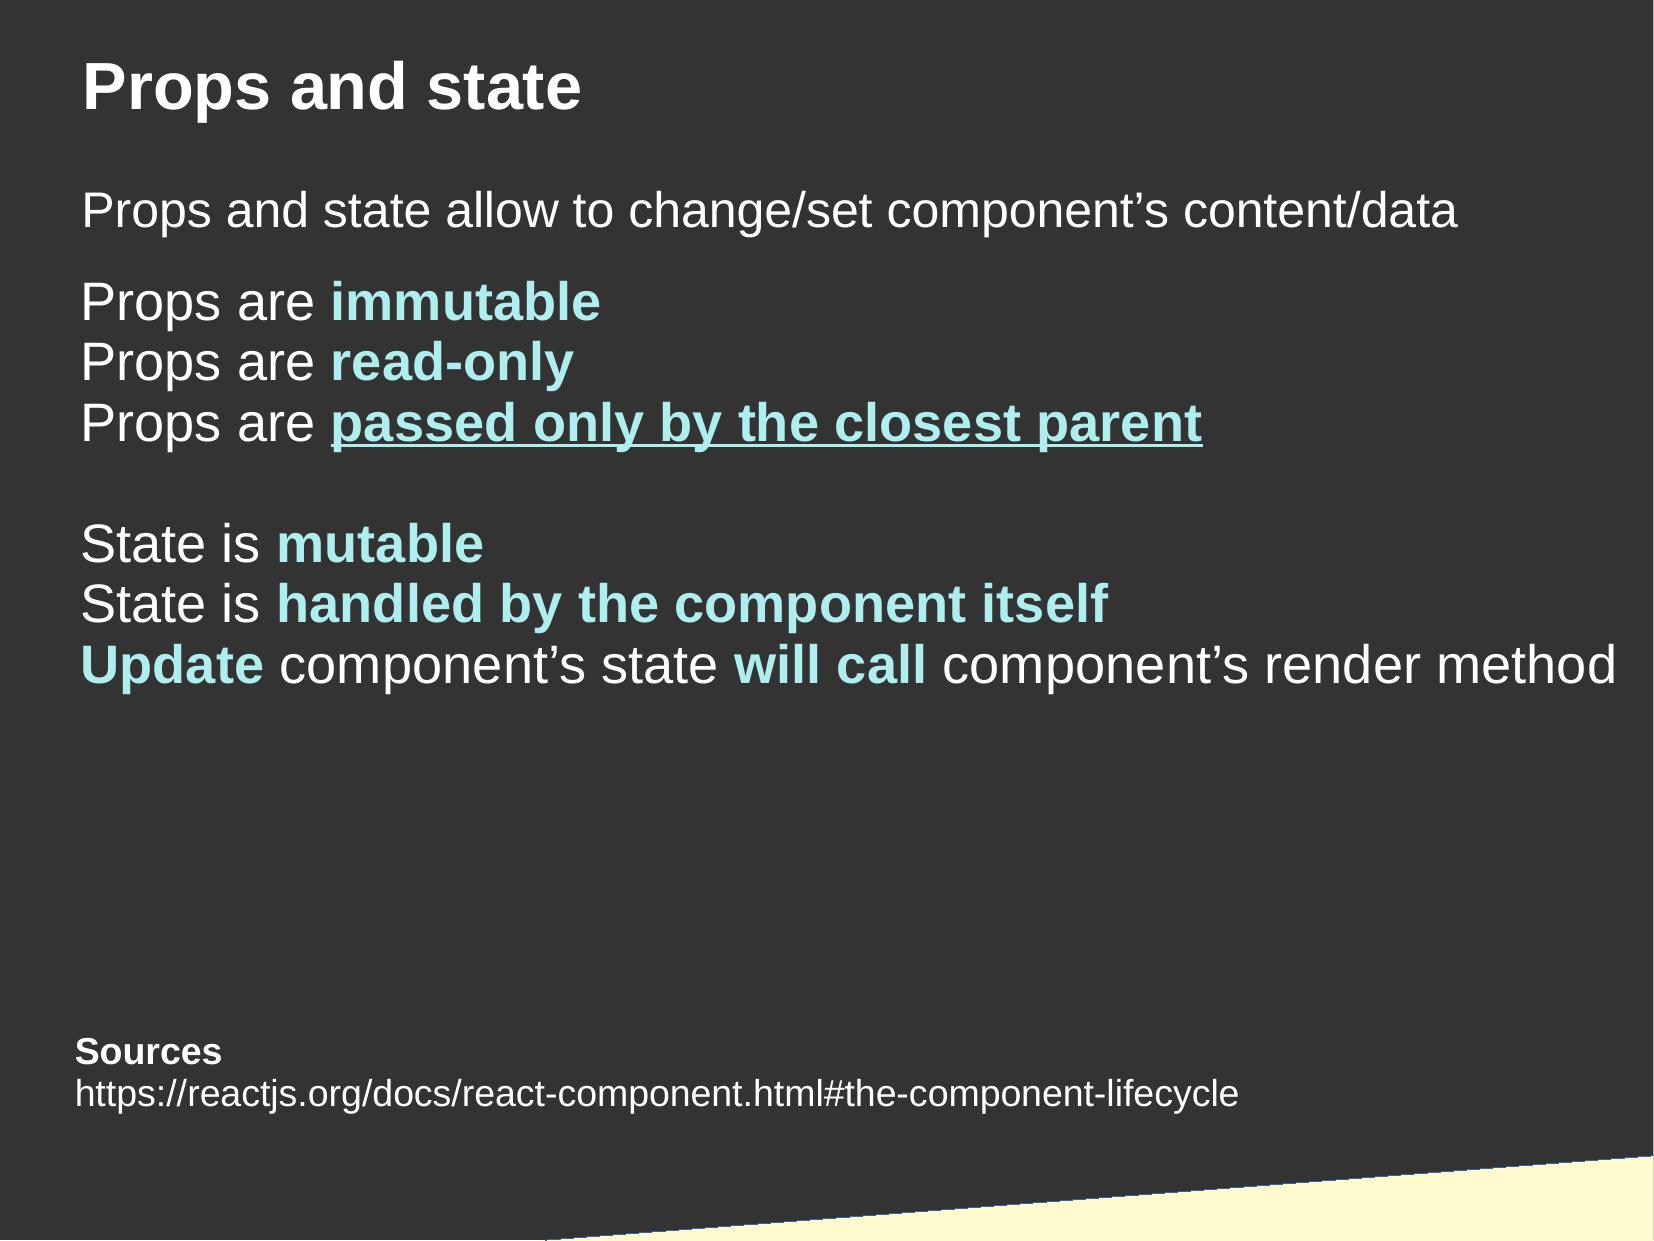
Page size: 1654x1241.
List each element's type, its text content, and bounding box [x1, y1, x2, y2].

title Props and state [82, 49, 1571, 182]
title Props and state allow to change/set component’s content/data [81, 182, 1591, 256]
text_box Sources https://reactjs.org/docs/react-component.html#the-component-lifecycle [60, 1023, 1546, 1241]
text_box [533, 1155, 1654, 1241]
title Props are immutable Props are read-only Props are passed only by the closest parent State is mutable State is handled by the component itself Update component’s state will call component’s render method [80, 271, 1653, 931]
